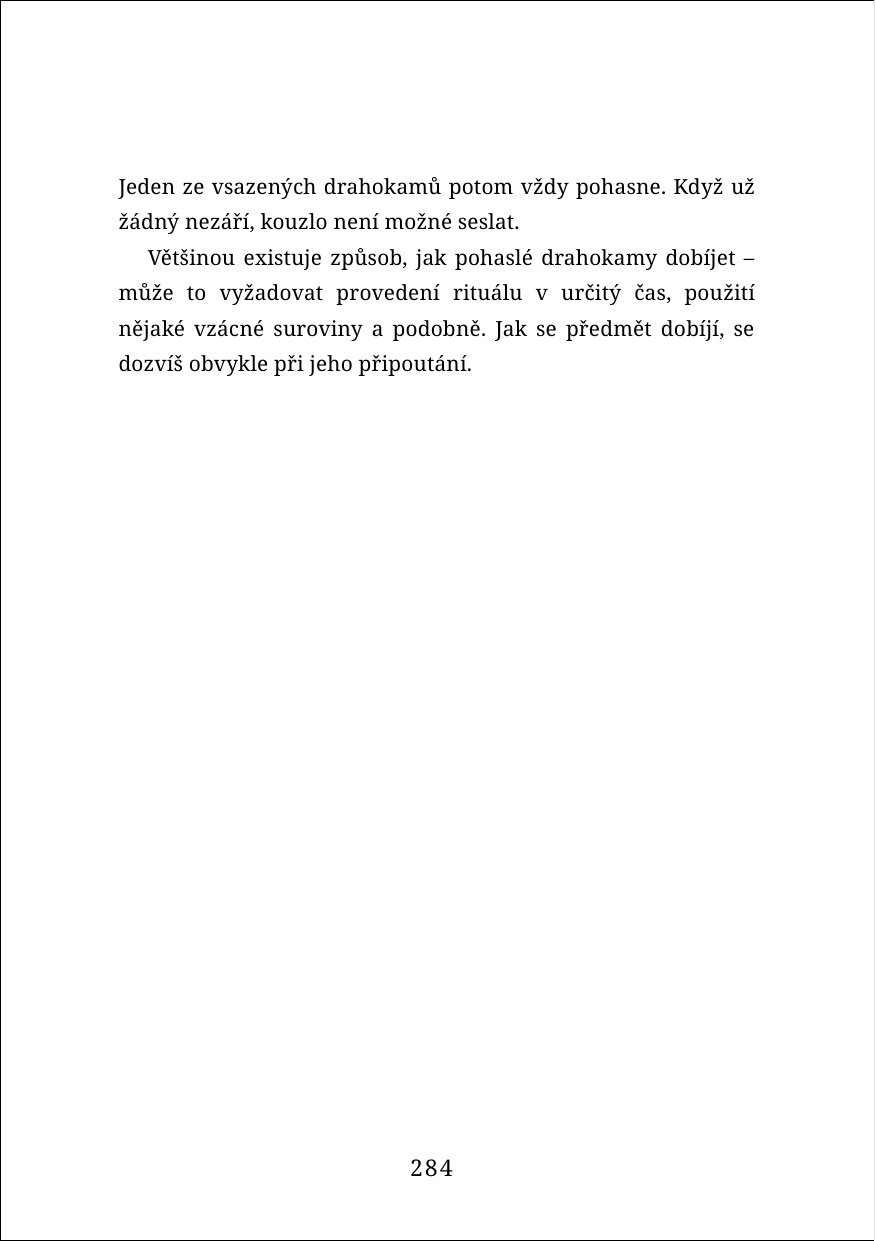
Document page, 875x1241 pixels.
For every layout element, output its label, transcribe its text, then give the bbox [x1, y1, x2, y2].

text Jeden ze vsazených drahokamů potom vždy pohasne. Když už žádný nezáří, kouzlo není možné seslat. Většinou existuje způsob, jak pohaslé drahokamy dobíjet – může to vyžadovat provedení rituálu v určitý čas, použití nějaké vzácné suroviny a podobně. Jak se předmět dobíjí, se dozvíš obvykle při jeho připoutání. [118, 172, 756, 378]
